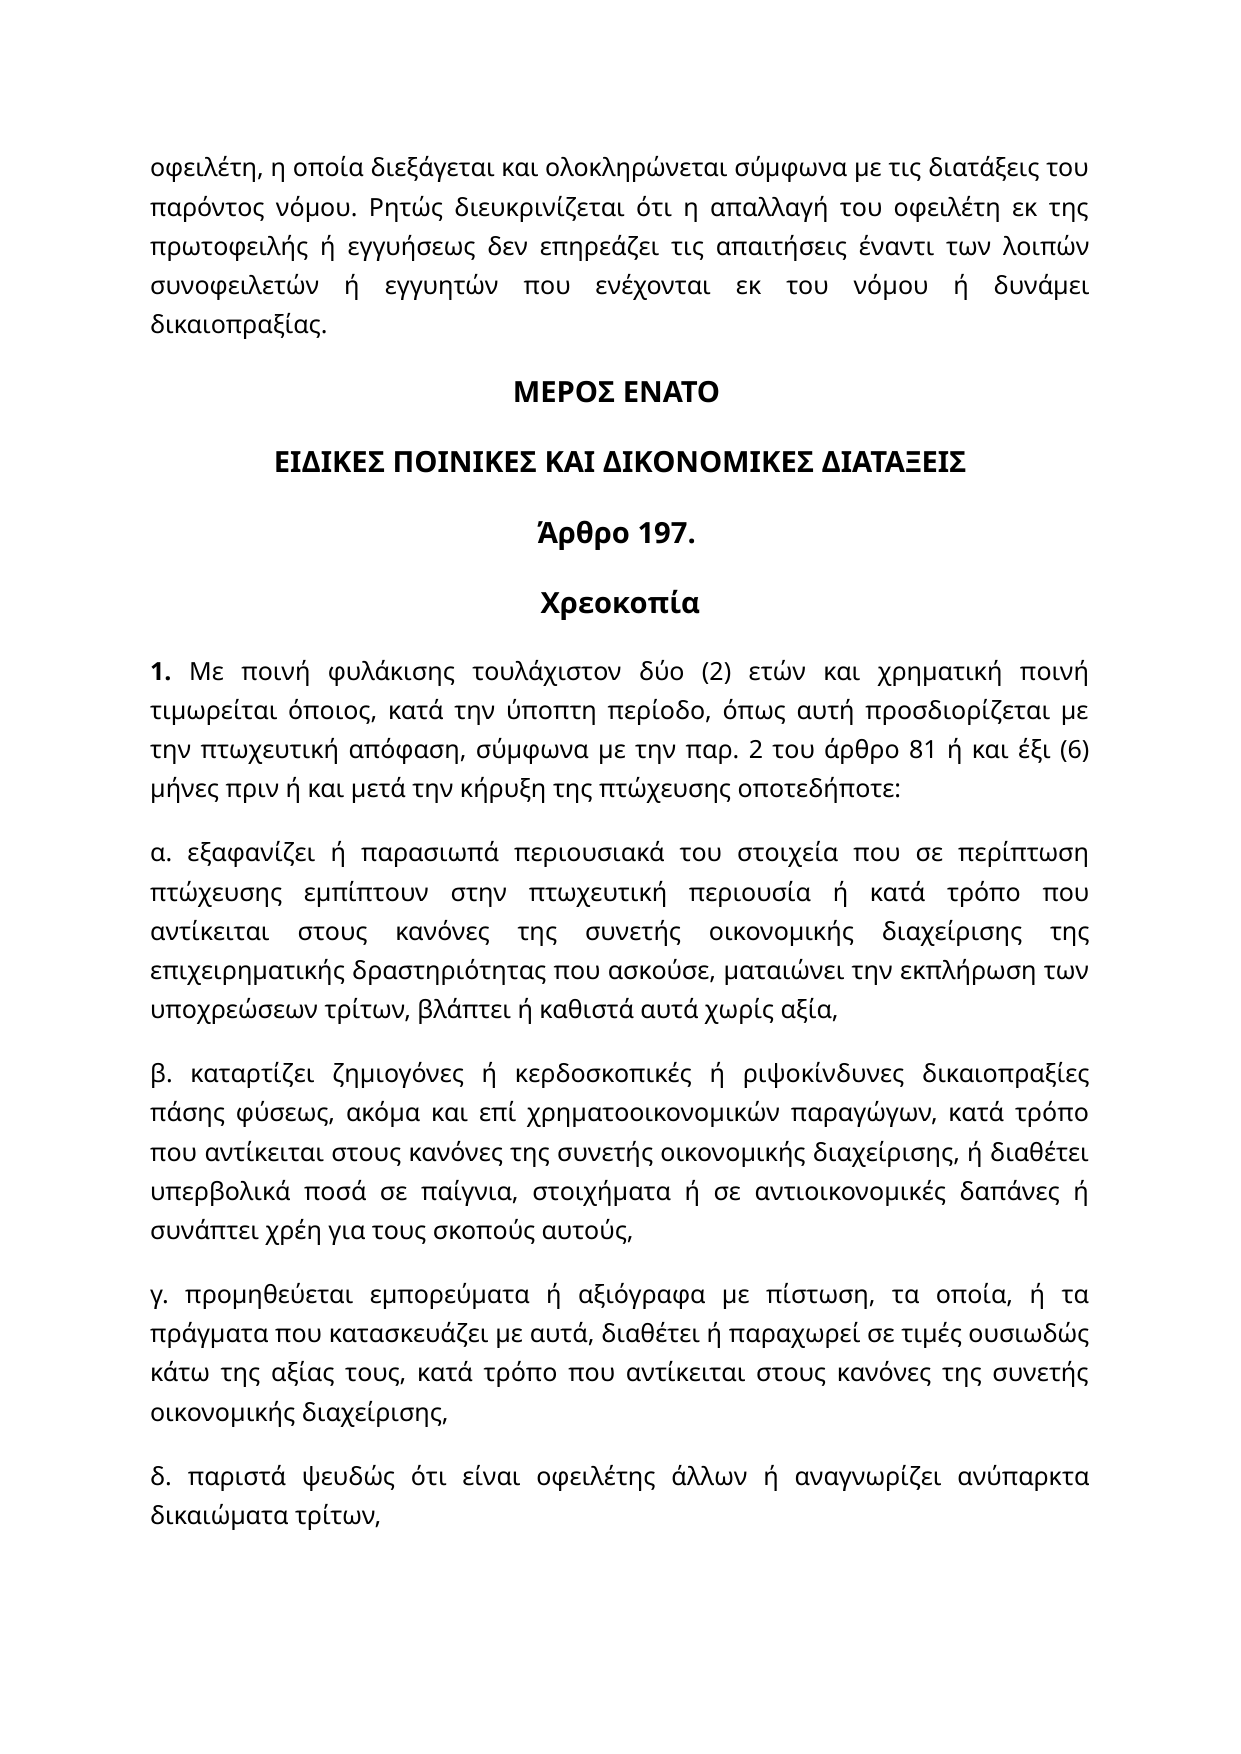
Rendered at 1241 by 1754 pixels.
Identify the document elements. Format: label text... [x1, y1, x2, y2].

text οφειλέτη, η οποία διεξάγεται και ολοκληρώνεται σύμφωνα με τις διατάξεις του παρόντος νόμου. Ρητώς διευκρινίζεται ότι η απαλλαγή του οφειλέτη εκ της πρωτοφειλής ή εγγυήσεως δεν επηρεάζει τις απαιτήσεις έναντι των λοιπών συνοφειλετών ή εγγυητών που ενέχονται εκ του νόμου ή δυνάμει δικαιοπραξίας. [150, 150, 1090, 341]
subtitle Άρθρο 197. [150, 512, 1090, 552]
text 1. Με ποινή φυλάκισης τουλάχιστον δύο (2) ετών και χρηματική ποινή τιμωρείται όποιος, κατά την ύποπτη περίοδο, όπως αυτή προσδιορίζεται με την πτωχευτική απόφαση, σύμφωνα με την παρ. 2 του άρθρο 81 ή και έξι (6) μήνες πριν ή και μετά την κήρυξη της πτώχευσης οποτεδήποτε: [150, 653, 1090, 805]
text γ. προμηθεύεται εμπορεύματα ή αξιόγραφα με πίστωση, τα οποία, ή τα πράγματα που κατασκευάζει με αυτά, διαθέτει ή παραχωρεί σε τιμές ουσιωδώς κάτω της αξίας τους, κατά τρόπο που αντίκειται στους κανόνες της συνετής οικονομικής διαχείρισης, [150, 1277, 1090, 1428]
subtitle ΕΙΔΙΚΕΣ ΠΟΙΝΙΚΕΣ ΚΑΙ ΔΙΚΟΝΟΜΙΚΕΣ ΔΙΑΤΑΞΕΙΣ [150, 441, 1090, 481]
subtitle Χρεοκοπία [150, 583, 1090, 622]
text δ. παριστά ψευδώς ότι είναι οφειλέτης άλλων ή αναγνωρίζει ανύπαρκτα δικαιώματα τρίτων, [150, 1458, 1090, 1532]
text β. καταρτίζει ζημιογόνες ή κερδοσκοπικές ή ριψοκίνδυνες δικαιοπραξίες πάσης φύσεως, ακόμα και επί χρηματοοικονομικών παραγώγων, κατά τρόπο που αντίκειται στους κανόνες της συνετής οικονομικής διαχείρισης, ή διαθέτει υπερβολικά ποσά σε παίγνια, στοιχήματα ή σε αντιοικονομικές δαπάνες ή συνάπτει χρέη για τους σκοπούς αυτούς, [150, 1056, 1090, 1247]
subtitle ΜΕΡΟΣ ΕΝΑΤΟ [150, 371, 1090, 411]
text α. εξαφανίζει ή παρασιωπά περιουσιακά του στοιχεία που σε περίπτωση πτώχευσης εμπίπτουν στην πτωχευτική περιουσία ή κατά τρόπο που αντίκειται στους κανόνες της συνετής οικονομικής διαχείρισης της επιχειρηματικής δραστηριότητας που ασκούσε, ματαιώνει την εκπλήρωση των υποχρεώσεων τρίτων, βλάπτει ή καθιστά αυτά χωρίς αξία, [150, 835, 1090, 1026]
